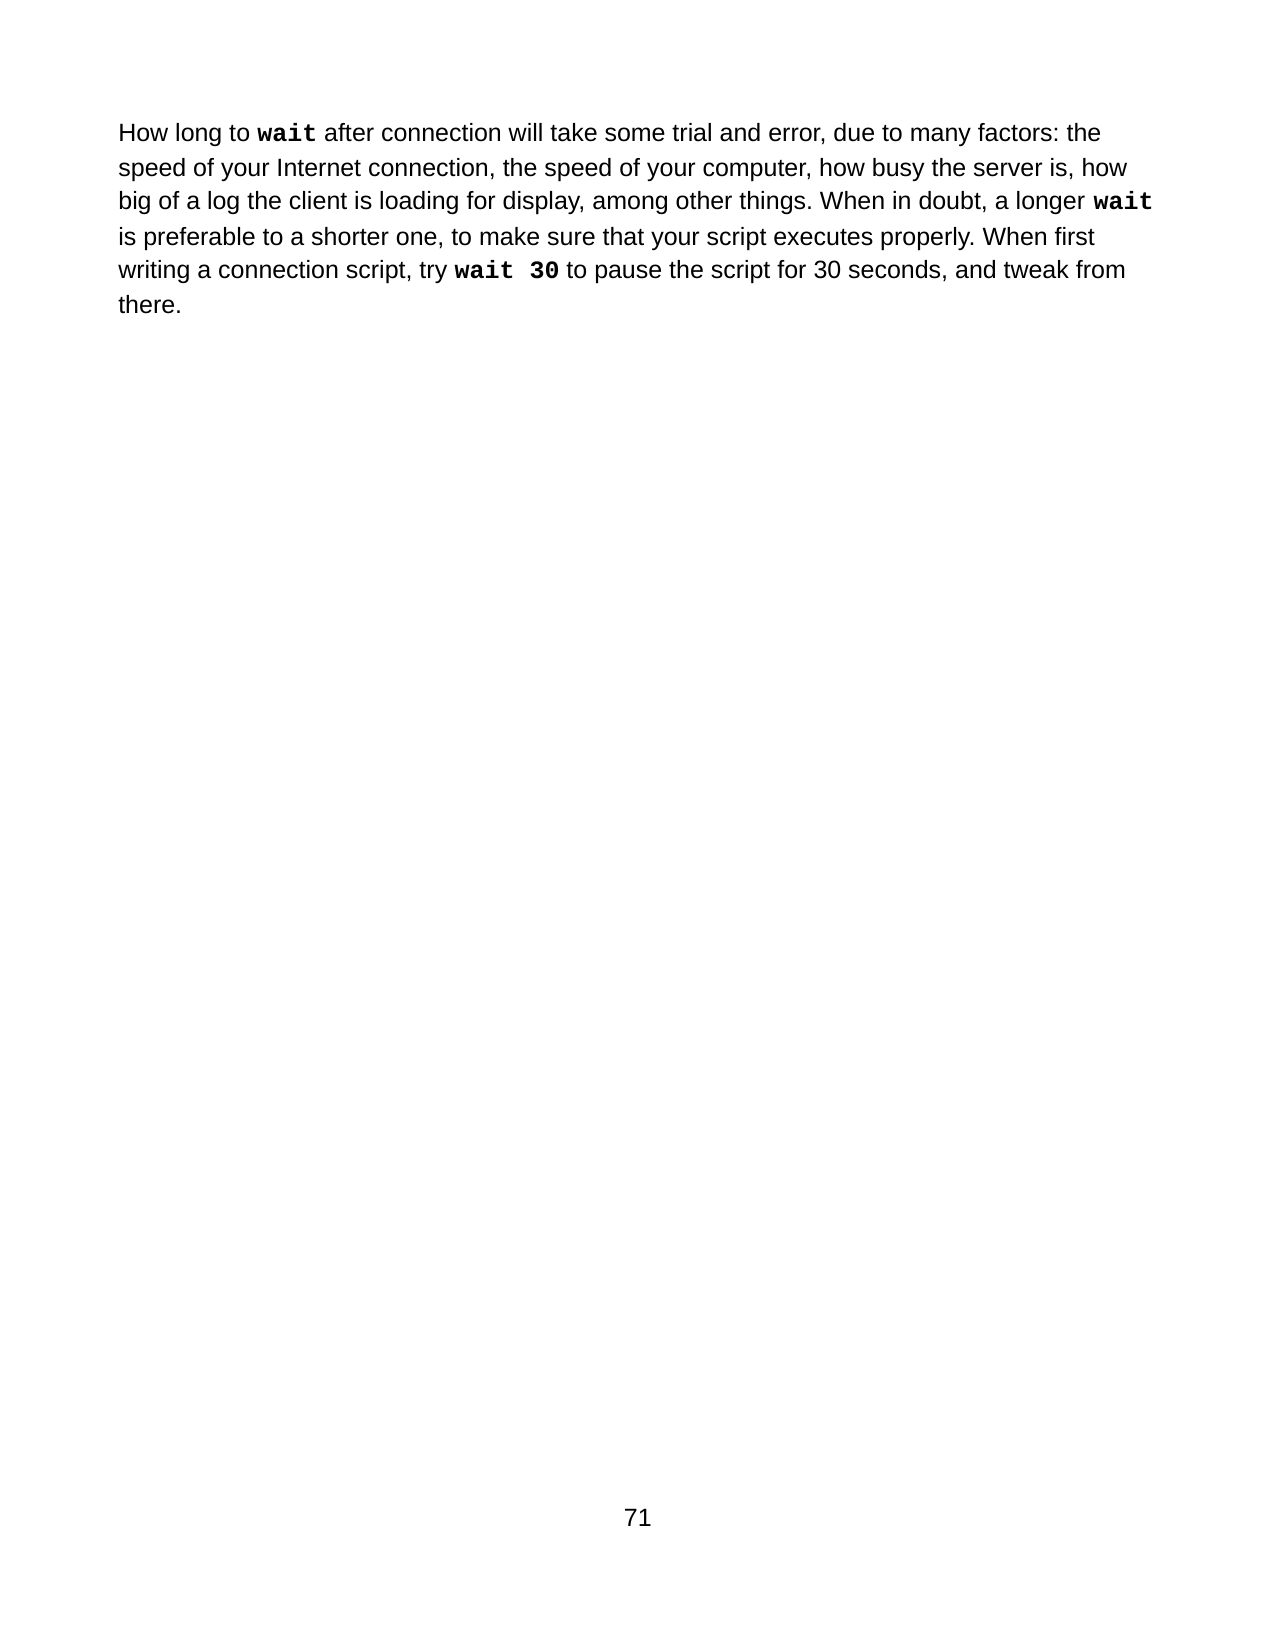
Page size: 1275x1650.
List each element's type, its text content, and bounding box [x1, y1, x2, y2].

text How long to wait after connection will take some trial and error, due to many factors: the speed of your Internet connection, the speed of your computer, how busy the server is, how big of a log the client is loading for display, among other things. When in doubt, a longer wait is preferable to a shorter one, to make sure that your script executes properly. When first writing a connection script, try wait 30 to pause the script for 30 seconds, and tweak from there. [118, 118, 1157, 318]
